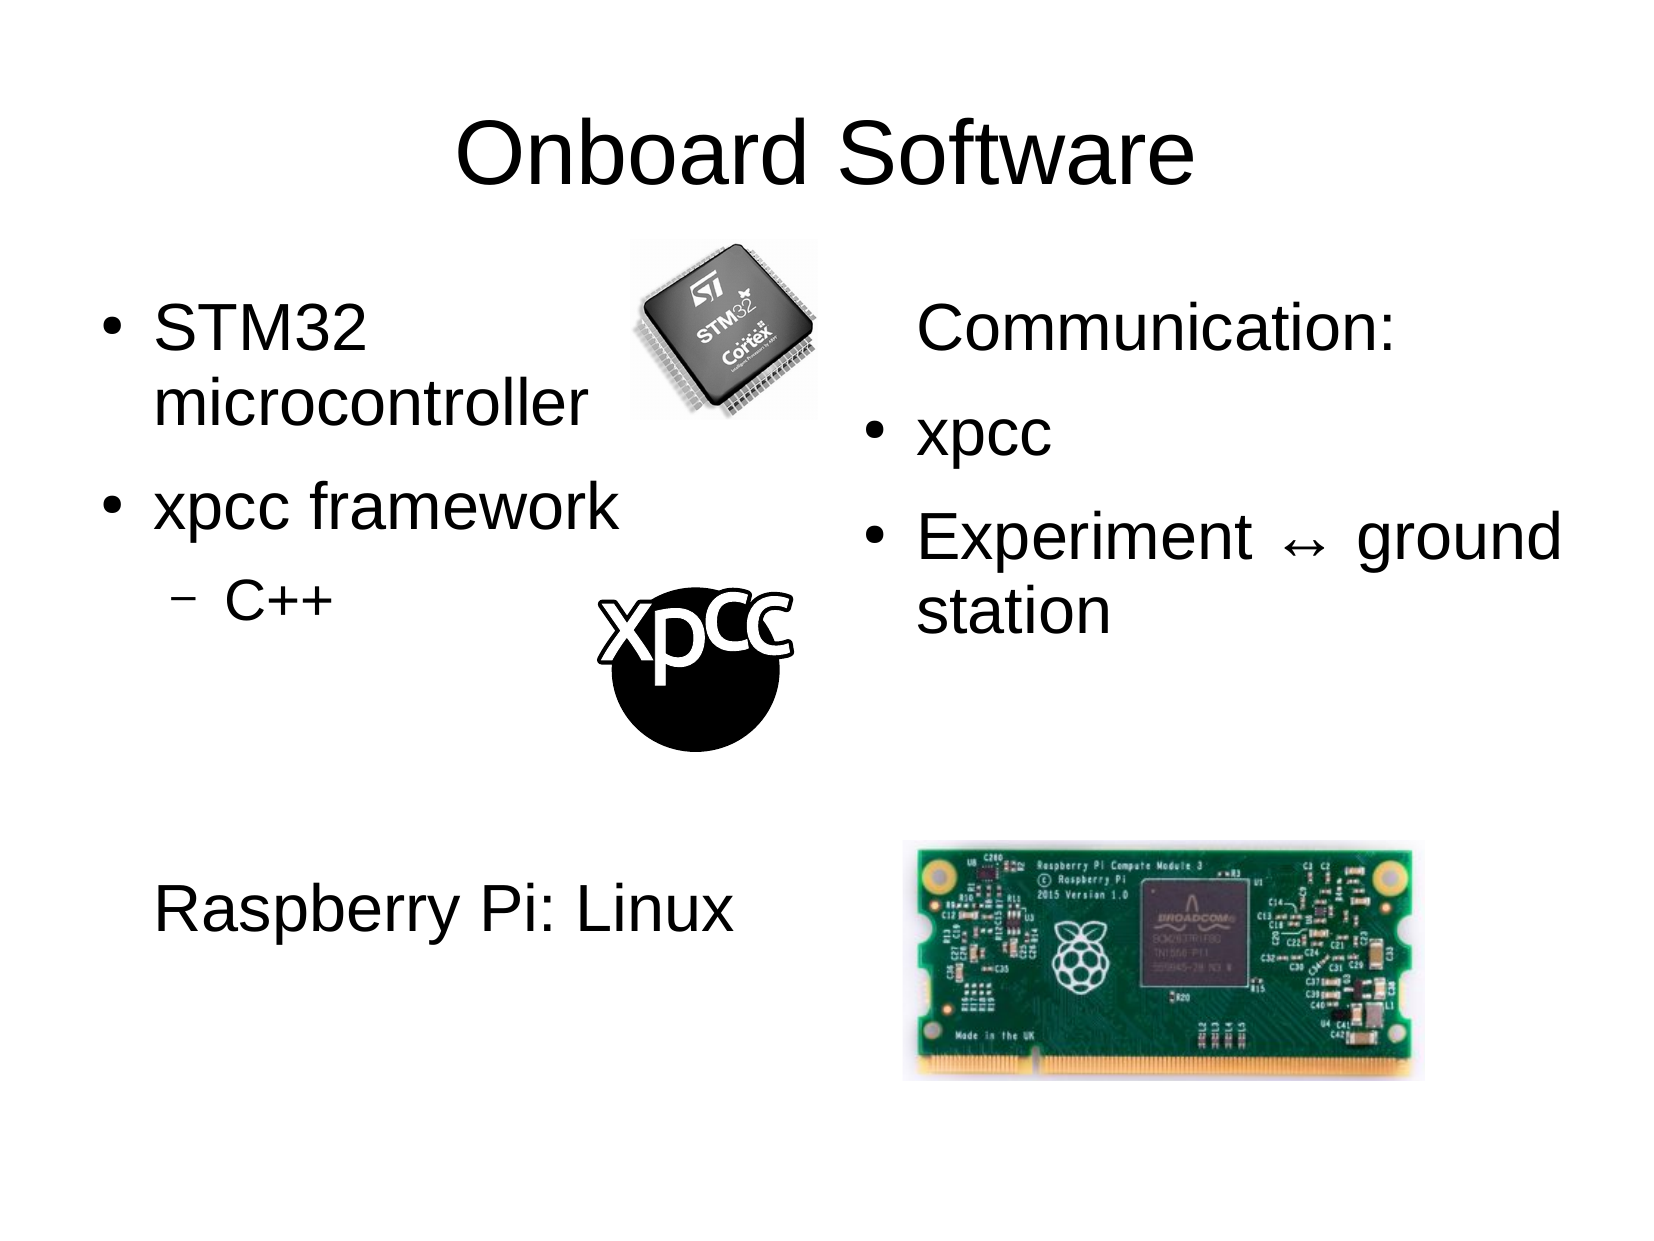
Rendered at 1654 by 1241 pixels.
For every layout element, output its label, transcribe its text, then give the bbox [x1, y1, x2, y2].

list Communication: xpcc Experiment ↔ ground station [845, 290, 1572, 1010]
list STM32 microcontroller xpcc framework C++ Raspberry Pi: Linux [82, 290, 809, 1201]
picture [570, 540, 827, 797]
title Onboard Software [82, 49, 1571, 257]
picture [902, 840, 1426, 1081]
picture [630, 239, 818, 421]
